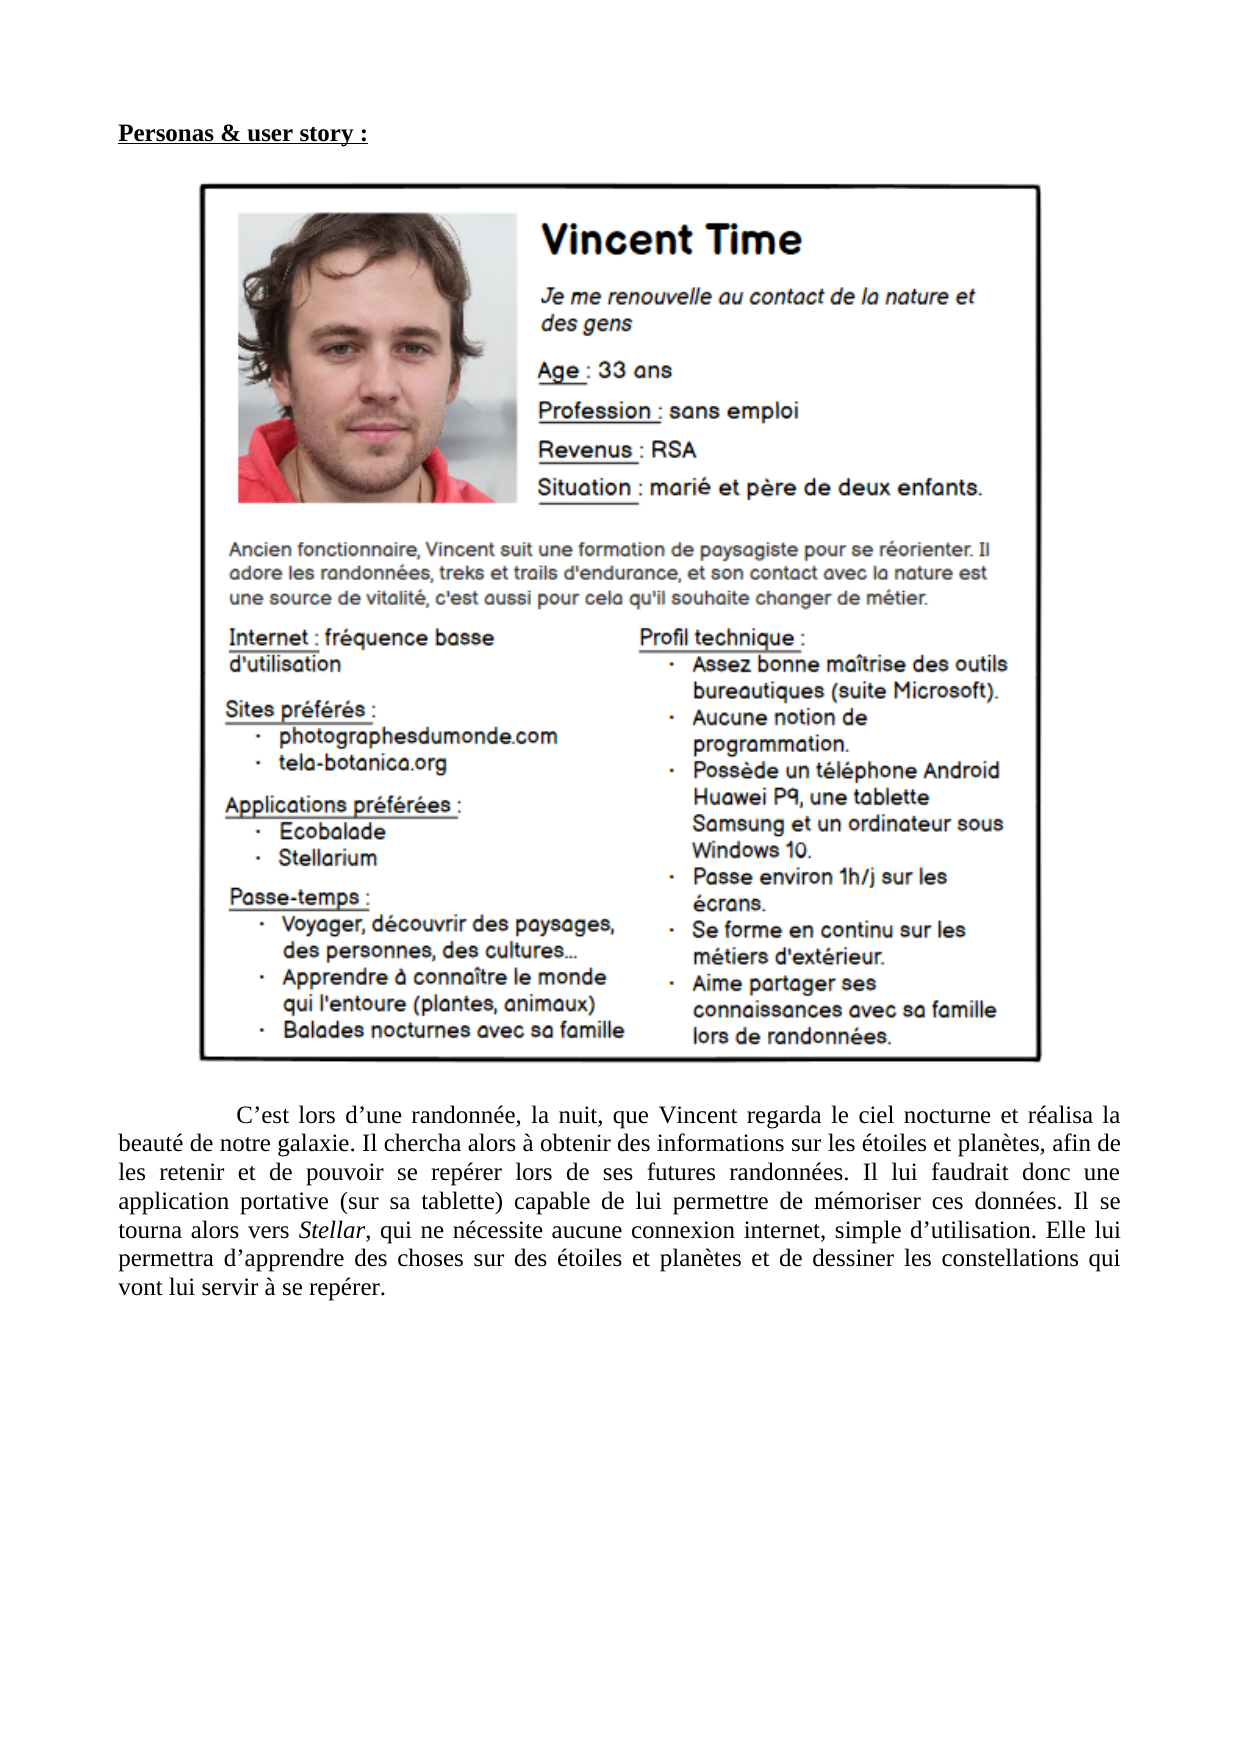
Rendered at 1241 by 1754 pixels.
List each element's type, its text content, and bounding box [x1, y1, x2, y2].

text Personas & user story : [118, 118, 1122, 147]
text C’est lors d’une randonnée, la nuit, que Vincent regarda le ciel nocturne et réalisa la beauté de notre galaxie. Il chercha alors à obtenir des informations sur les étoiles et planètes, afin de les retenir et de pouvoir se repérer lors de ses futures randonnées. Il lui faudrait donc une application portative (sur sa tablette) capable de lui permettre de mémoriser ces données. Il se tourna alors vers Stellar, qui ne nécessite aucune connexion internet, simple d’utilisation. Elle lui permettra d’apprendre des choses sur des étoiles et planètes et de dessiner les constellations qui vont lui servir à se repérer. [118, 1100, 1122, 1301]
picture [190, 175, 1050, 1071]
